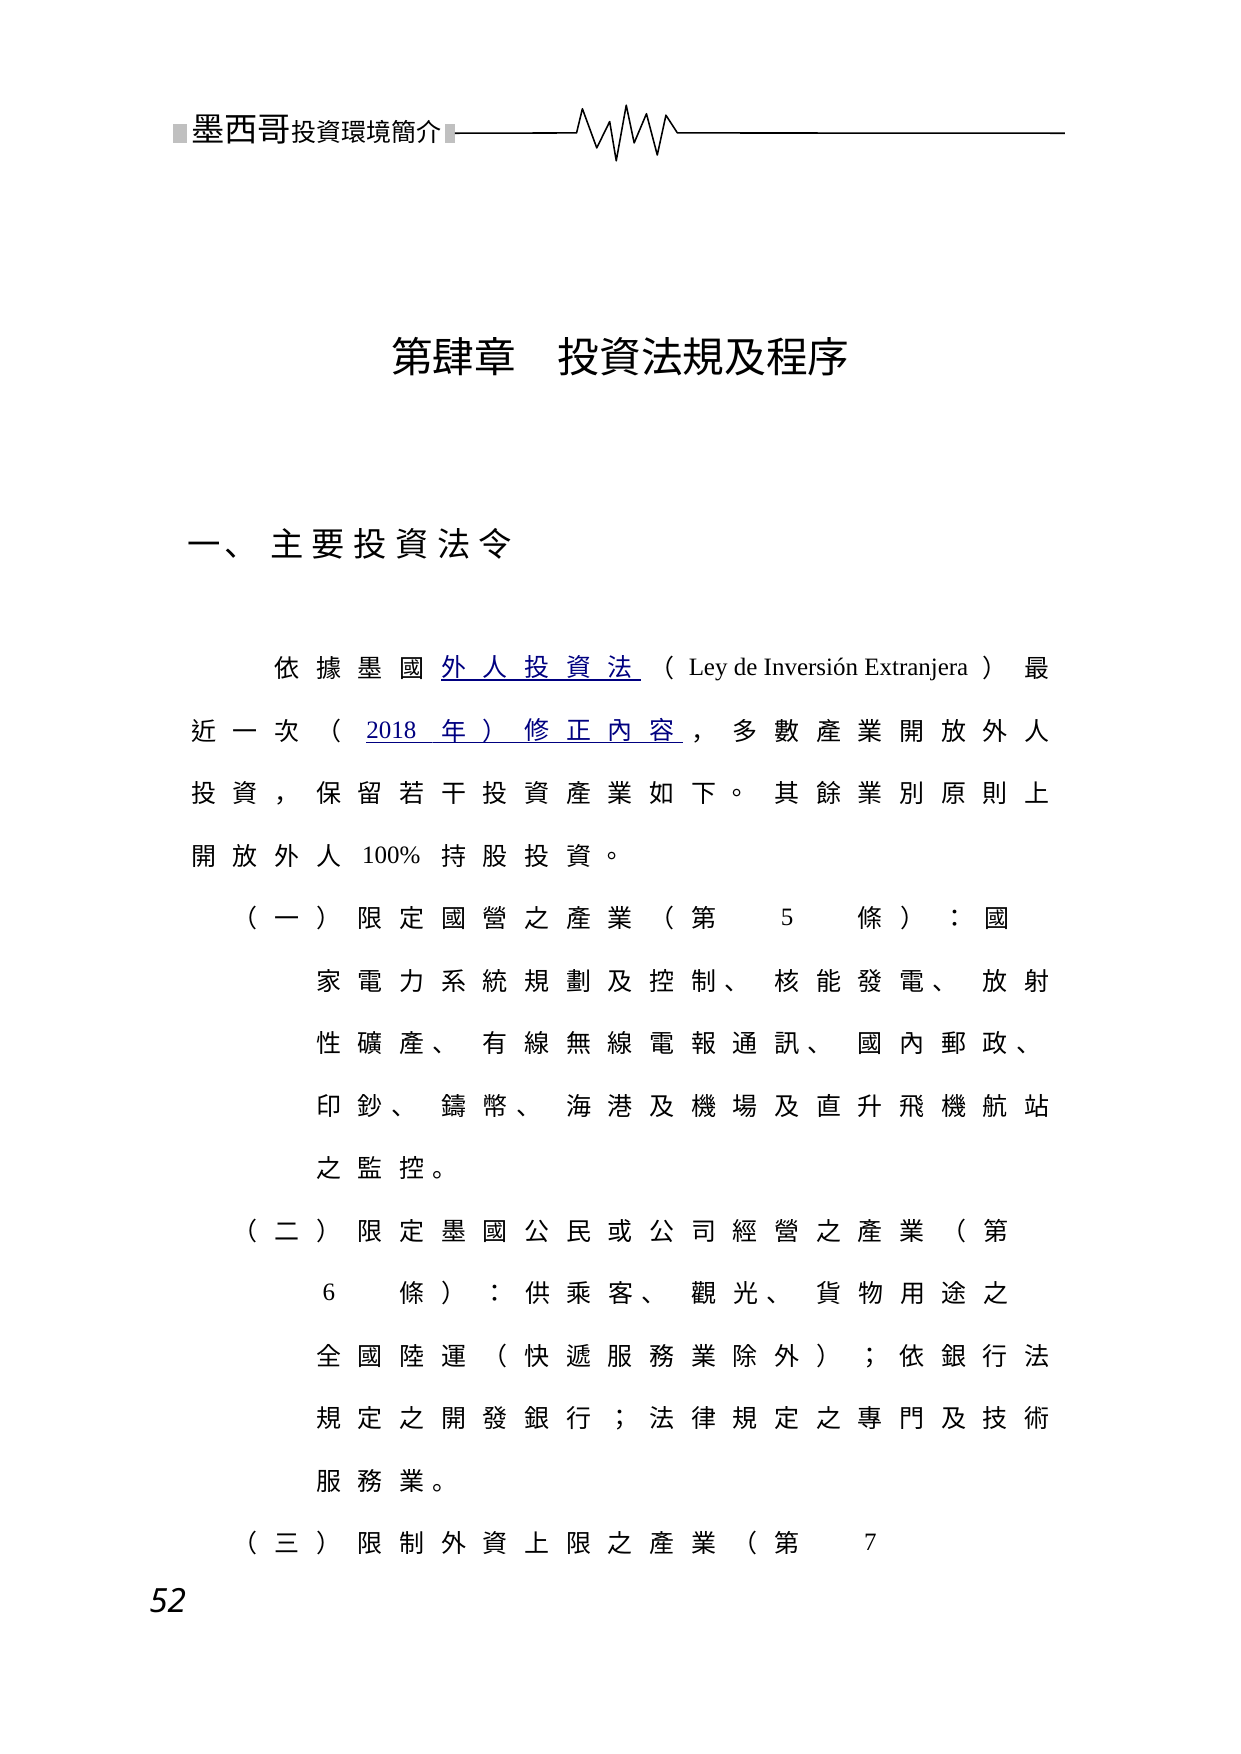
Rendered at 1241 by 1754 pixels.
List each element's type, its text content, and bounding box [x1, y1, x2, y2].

text 一、主要投資法令 [183, 500, 1058, 563]
text （二）限定墨國公民或公司經營之產業（第6條）：供乘客、觀光、貨物用途之全國陸運（快遞服務業除外）；依銀行法規定之開發銀行；法律規定之專門及技術服務業。 [207, 1188, 1058, 1500]
text （三）限制外資上限之產業（第7 [207, 1500, 1058, 1563]
text （一）限定國營之產業（第5條）：國家電力系統規劃及控制、核能發電、放射性礦產、有線無線電報通訊、國內郵政、印鈔、鑄幣、海港及機場及直升飛機航站之監控。 [207, 875, 1058, 1188]
text 依據墨國外人投資法（Ley de Inversión Extranjera）最近一次（2018年）修正內容，多數產業開放外人投資，保留若干投資產業如下。其餘業別原則上開放外人100%持股投資。 [183, 625, 1058, 875]
text 第肆章 投資法規及程序 [183, 313, 1058, 375]
